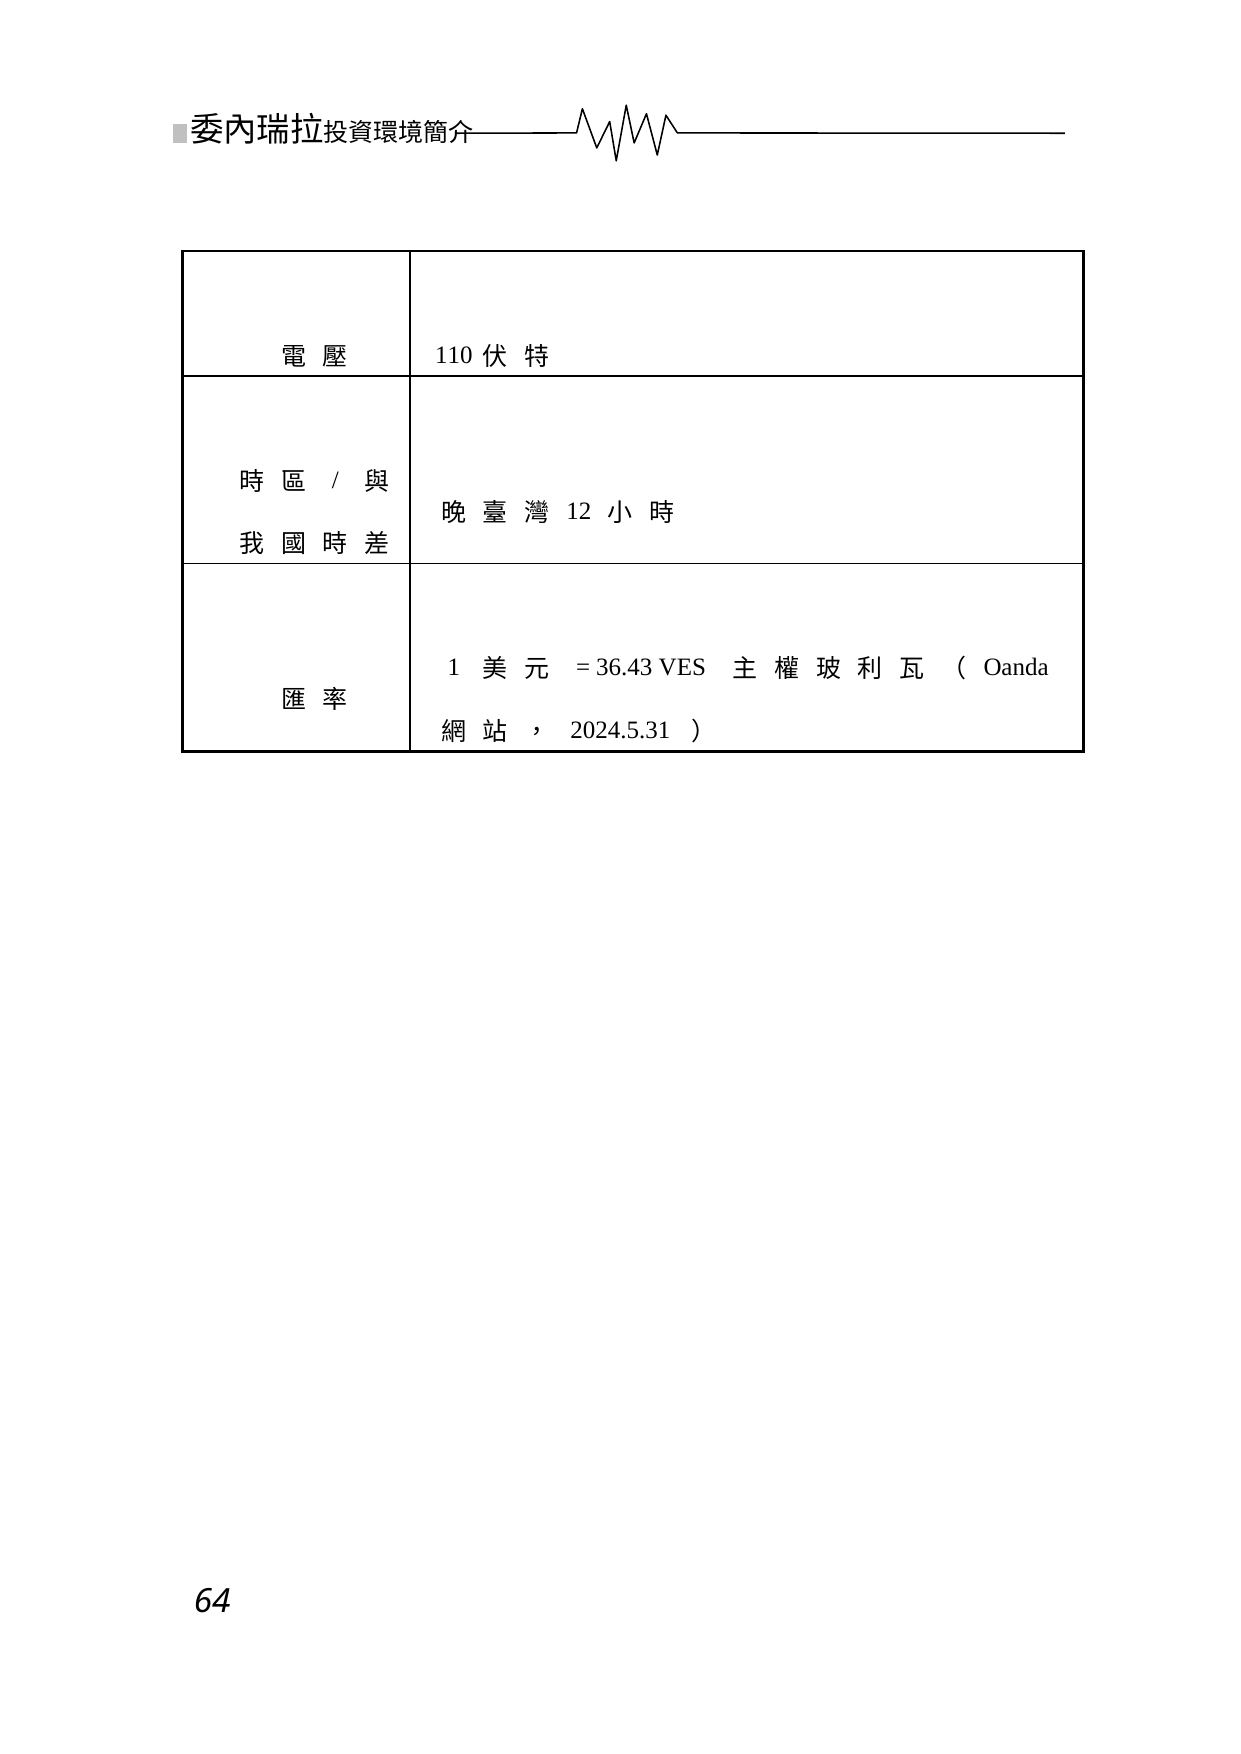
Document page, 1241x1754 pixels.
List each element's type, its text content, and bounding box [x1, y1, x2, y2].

table_cell 電壓 [184, 252, 409, 375]
table_cell 晚臺灣12小時 [411, 377, 1082, 563]
table_cell 110伏特 [411, 252, 1082, 375]
table_cell 時區/與我國時差 [184, 377, 409, 563]
table_cell 匯率 [184, 564, 409, 750]
table_cell 1美元= 36.43 VES主權玻利瓦（Oanda網站，2024.5.31） [411, 564, 1082, 750]
